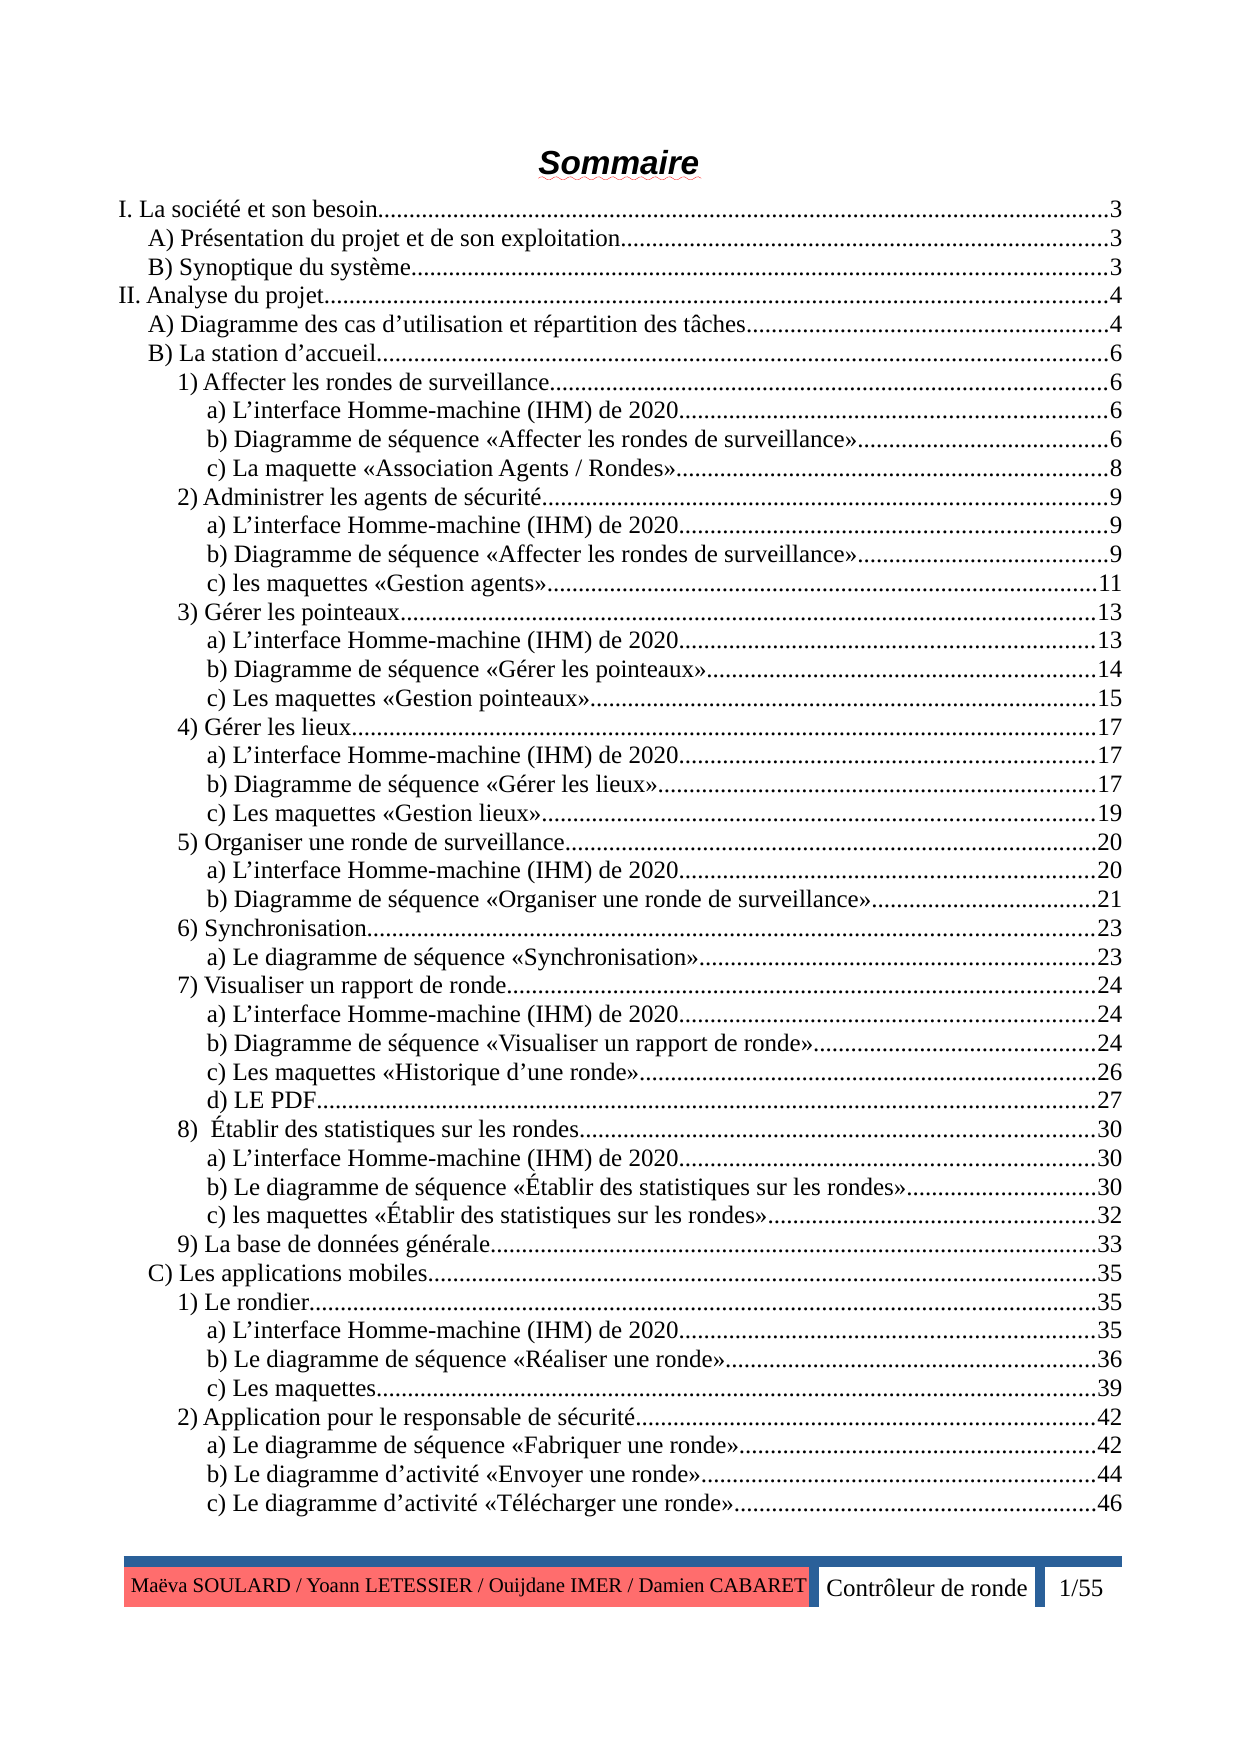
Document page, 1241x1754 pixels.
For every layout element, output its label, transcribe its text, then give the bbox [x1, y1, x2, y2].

text d) LE PDF 27 [207, 1085, 1122, 1114]
text a) L’interface Homme-machine (IHM) de 2020 20 [207, 855, 1122, 884]
text a) L’interface Homme-machine (IHM) de 2020 13 [207, 625, 1122, 654]
text b) Le diagramme de séquence «Réaliser une ronde» 36 [207, 1344, 1122, 1373]
text 3) Gérer les pointeaux 13 [177, 597, 1122, 625]
text b) Diagramme de séquence «Gérer les lieux» 17 [207, 769, 1122, 798]
text 2) Administrer les agents de sécurité 9 [177, 482, 1122, 510]
text b) Le diagramme de séquence «Établir des statistiques sur les rondes» 30 [207, 1172, 1122, 1200]
text 7) Visualiser un rapport de ronde 24 [177, 970, 1122, 999]
text c) Les maquettes «Gestion pointeaux» 15 [207, 683, 1122, 712]
text c) La maquette «Association Agents / Rondes» 8 [207, 453, 1122, 482]
text 1) Affecter les rondes de surveillance 6 [177, 367, 1122, 395]
text a) L’interface Homme-machine (IHM) de 2020 6 [207, 395, 1122, 424]
text c) Les maquettes «Historique d’une ronde» 26 [207, 1057, 1122, 1085]
text 5) Organiser une ronde de surveillance 20 [177, 827, 1122, 855]
text c) les maquettes «Établir des statistiques sur les rondes» 32 [207, 1200, 1122, 1229]
text II. Analyse du projet 4 [118, 280, 1122, 309]
text 1) Le rondier 35 [177, 1287, 1122, 1315]
text C) Les applications mobiles 35 [148, 1258, 1122, 1287]
text c) Les maquettes 39 [207, 1373, 1122, 1402]
text b) Diagramme de séquence «Visualiser un rapport de ronde» 24 [207, 1028, 1122, 1057]
text a) L’interface Homme-machine (IHM) de 2020 17 [207, 740, 1122, 769]
text a) Le diagramme de séquence «Fabriquer une ronde» 42 [207, 1430, 1122, 1459]
text a) L’interface Homme-machine (IHM) de 2020 35 [207, 1315, 1122, 1344]
text a) L’interface Homme-machine (IHM) de 2020 30 [207, 1143, 1122, 1172]
text a) L’interface Homme-machine (IHM) de 2020 9 [207, 510, 1122, 539]
text b) Le diagramme d’activité «Envoyer une ronde» 44 [207, 1459, 1122, 1488]
subtitle Sommaire [118, 143, 1122, 182]
text b) Diagramme de séquence «Organiser une ronde de surveillance» 21 [207, 884, 1122, 913]
text I. La société et son besoin 3 [118, 194, 1122, 223]
text 9) La base de données générale 33 [177, 1229, 1122, 1258]
text b) Diagramme de séquence «Gérer les pointeaux» 14 [207, 654, 1122, 683]
text a) Le diagramme de séquence «Synchronisation» 23 [207, 942, 1122, 970]
text B) La station d’accueil 6 [148, 338, 1122, 367]
text 2) Application pour le responsable de sécurité 42 [177, 1402, 1122, 1430]
text A) Diagramme des cas d’utilisation et répartition des tâches 4 [148, 309, 1122, 338]
text c) Le diagramme d’activité «Télécharger une ronde» 46 [207, 1488, 1122, 1517]
text c) les maquettes «Gestion agents» 11 [207, 568, 1122, 597]
text 4) Gérer les lieux 17 [177, 712, 1122, 740]
text 8) Établir des statistiques sur les rondes 30 [177, 1114, 1122, 1143]
text A) Présentation du projet et de son exploitation 3 [148, 223, 1122, 252]
text b) Diagramme de séquence «Affecter les rondes de surveillance» 9 [207, 539, 1122, 568]
text b) Diagramme de séquence «Affecter les rondes de surveillance» 6 [207, 424, 1122, 453]
text c) Les maquettes «Gestion lieux» 19 [207, 798, 1122, 827]
text B) Synoptique du système 3 [148, 252, 1122, 280]
text 6) Synchronisation 23 [177, 913, 1122, 942]
text a) L’interface Homme-machine (IHM) de 2020 24 [207, 999, 1122, 1028]
